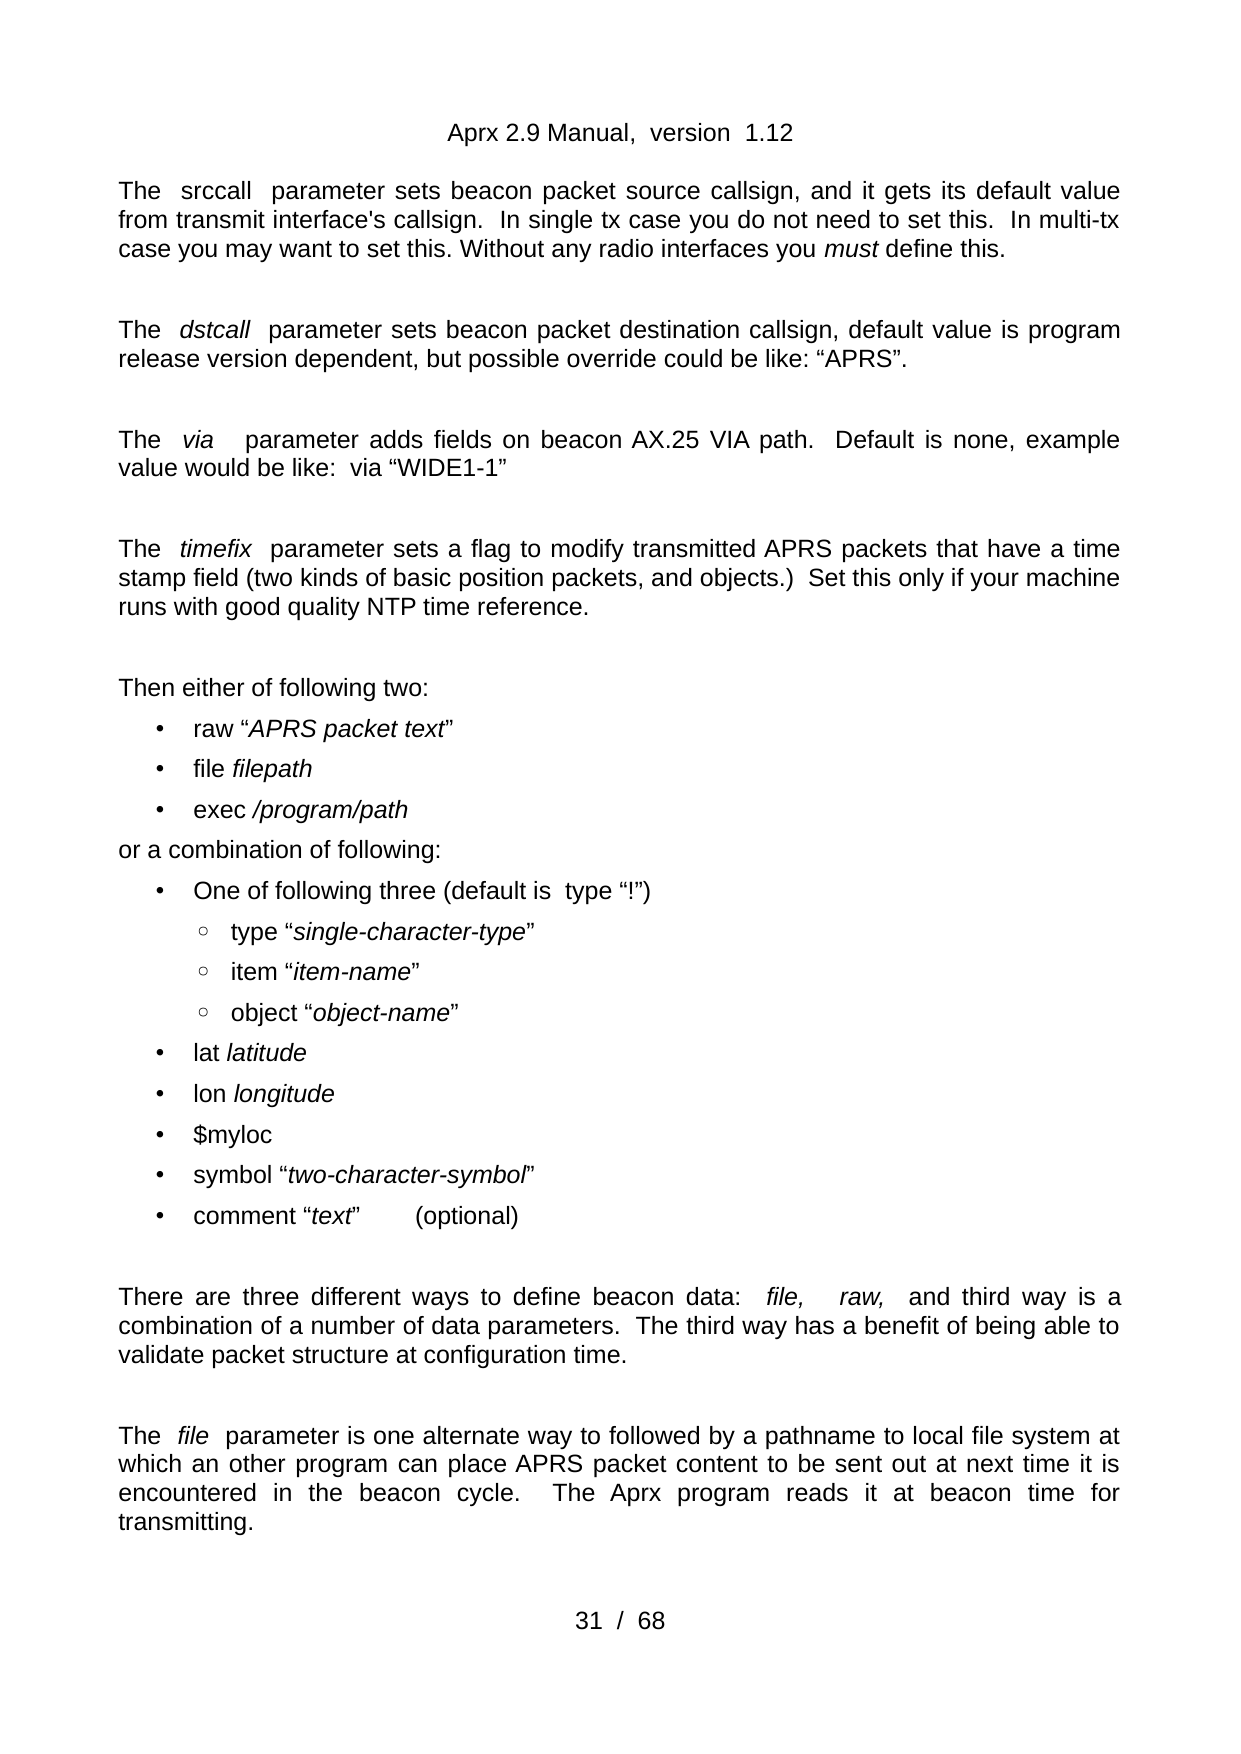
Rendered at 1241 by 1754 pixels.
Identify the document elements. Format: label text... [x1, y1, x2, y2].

list file filepath [156, 754, 1122, 783]
text The srccall parameter sets beacon packet source callsign, and it gets its default value from transmit interface's callsign. In single tx case you do not need to set this. In multi-tx case you may want to set this. Without any radio interfaces you must define this. [118, 176, 1122, 263]
list $myloc [156, 1120, 1122, 1148]
text The file parameter is one alternate way to followed by a pathname to local file system at which an other program can place APRS packet content to be sent out at next time it is encountered in the beacon cycle. The Aprx program reads it at beacon time for transmitting. [118, 1421, 1122, 1536]
list item “item-name” [193, 957, 1122, 986]
list object “object-name” [193, 998, 1122, 1027]
list raw “APRS packet text” [156, 713, 1122, 742]
text or a combination of following: [118, 835, 1122, 864]
text The via parameter adds fields on beacon AX.25 VIA path. Default is none, example value would be like: via “WIDE1-1” [118, 425, 1122, 482]
list lon longitude [156, 1079, 1122, 1108]
list type “single-character-type” [193, 917, 1122, 945]
list comment “text” (optional) [156, 1201, 1122, 1230]
list exec /program/path [156, 795, 1122, 824]
text Then either of following two: [118, 673, 1122, 702]
list symbol “two-character-symbol” [156, 1160, 1122, 1189]
text The timefix parameter sets a flag to modify transmitted APRS packets that have a time stamp field (two kinds of basic position packets, and objects.) Set this only if your machine runs with good quality NTP time reference. [118, 534, 1122, 621]
list One of following three (default is type “!”) [156, 876, 1122, 905]
text There are three different ways to define beacon data: file, raw, and third way is a combination of a number of data parameters. The third way has a benefit of being able to validate packet structure at configuration time. [118, 1282, 1122, 1368]
list lat latitude [156, 1038, 1122, 1067]
text The dstcall parameter sets beacon packet destination callsign, default value is program release version dependent, but possible override could be like: “APRS”. [118, 315, 1122, 372]
